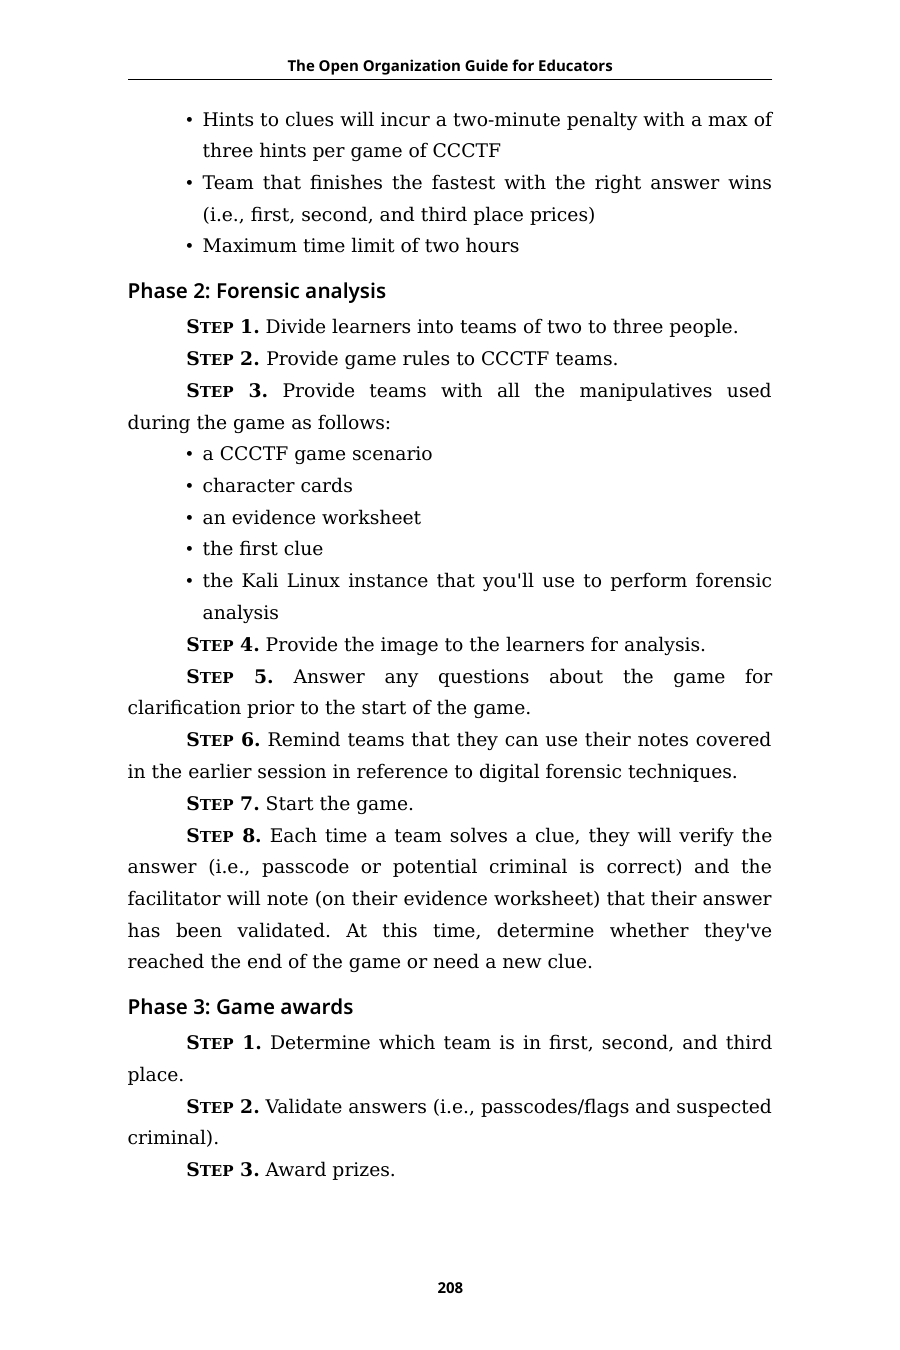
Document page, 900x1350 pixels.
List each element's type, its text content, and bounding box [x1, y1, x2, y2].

text Step 8. Each time a team solves a clue, they will verify the answer (i.e., passcode or potential criminal is correct) and the facilitator will note (on their evidence worksheet) that their answer has been validated. At this time, determine whether they've reached the end of the game or need a new clue. [127, 824, 772, 973]
text Step 2. Validate answers (i.e., passcodes/flags and suspected criminal). [127, 1095, 772, 1149]
list the Kali Linux instance that you'll use to perform forensic analysis [186, 570, 772, 624]
list an evidence worksheet [186, 507, 772, 529]
subtitle Phase 3: Game awards [127, 996, 772, 1019]
text Step 6. Remind teams that they can use their notes covered in the earlier session in reference to digital forensic techniques. [127, 729, 772, 783]
text Step 4. Provide the image to the learners for analysis. [127, 633, 772, 656]
list a CCCTF game scenario [186, 443, 772, 465]
text Step 1. Divide learners into teams of two to three people. [127, 316, 772, 338]
text Step 7. Start the game. [127, 792, 772, 814]
text Step 2. Provide game rules to CCCTF teams. [127, 348, 772, 370]
subtitle Phase 2: Forensic analysis [127, 279, 772, 303]
list character cards [186, 475, 772, 497]
text Step 3. Provide teams with all the manipulatives used during the game as follows: [127, 380, 772, 434]
list Maximum time limit of two hours [186, 235, 772, 257]
list Hints to clues will incur a two-minute penalty with a max of three hints per game of CCCTF [186, 109, 772, 162]
list Team that finishes the fastest with the right answer wins (i.e., first, second, and third place prices) [186, 172, 772, 226]
list the first clue [186, 538, 772, 560]
text Step 3. Award prizes. [127, 1159, 772, 1181]
text Step 1. Determine which team is in first, second, and third place. [127, 1032, 772, 1086]
text Step 5. Answer any questions about the game for clarification prior to the start of the game. [127, 665, 772, 719]
